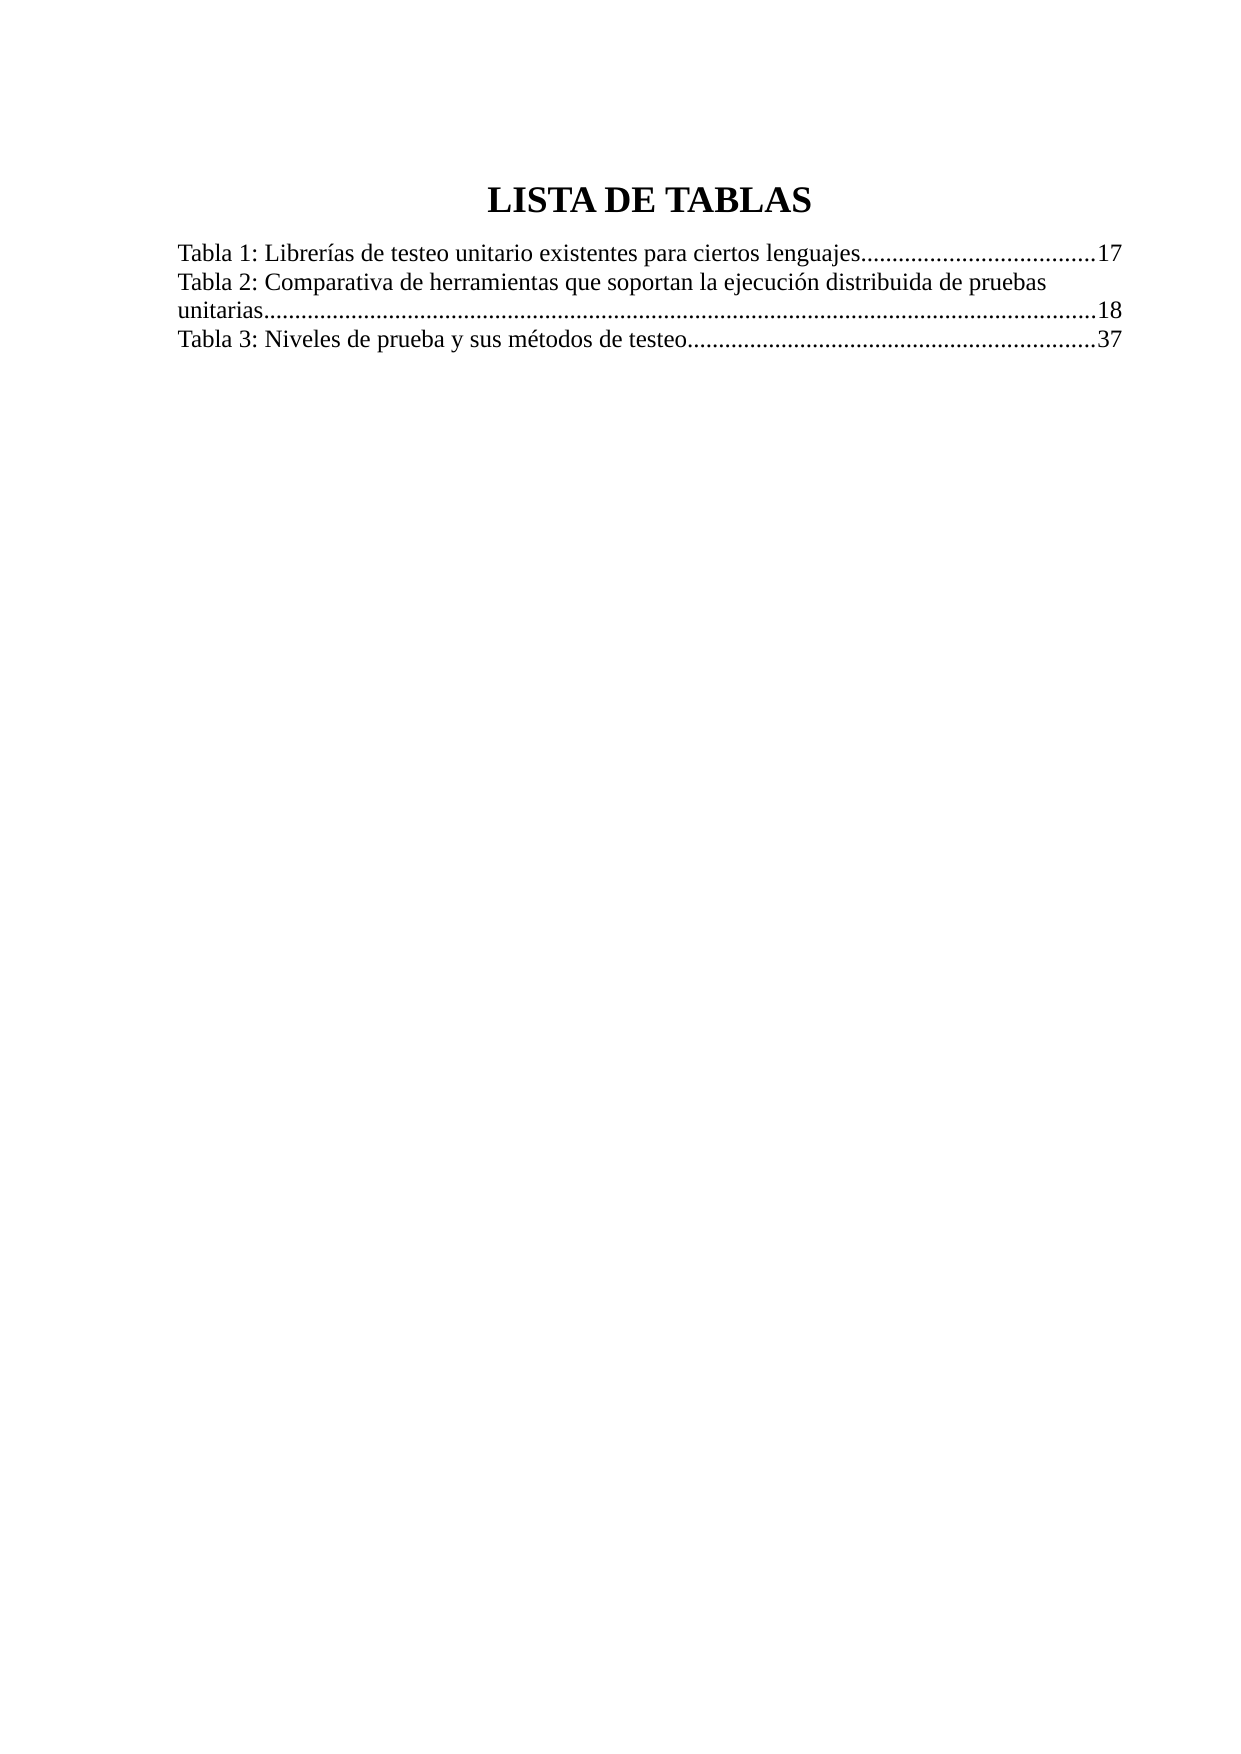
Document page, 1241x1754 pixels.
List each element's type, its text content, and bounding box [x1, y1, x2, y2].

text Tabla 3: Niveles de prueba y sus métodos de testeo. 37 [177, 324, 1122, 353]
text Lista de Tablas [177, 177, 1122, 220]
text Tabla 2: Comparativa de herramientas que soportan la ejecución distribuida de pruebas unitarias. 18 [177, 267, 1122, 324]
text Tabla 1: Librerías de testeo unitario existentes para ciertos lenguajes. 17 [177, 238, 1122, 267]
